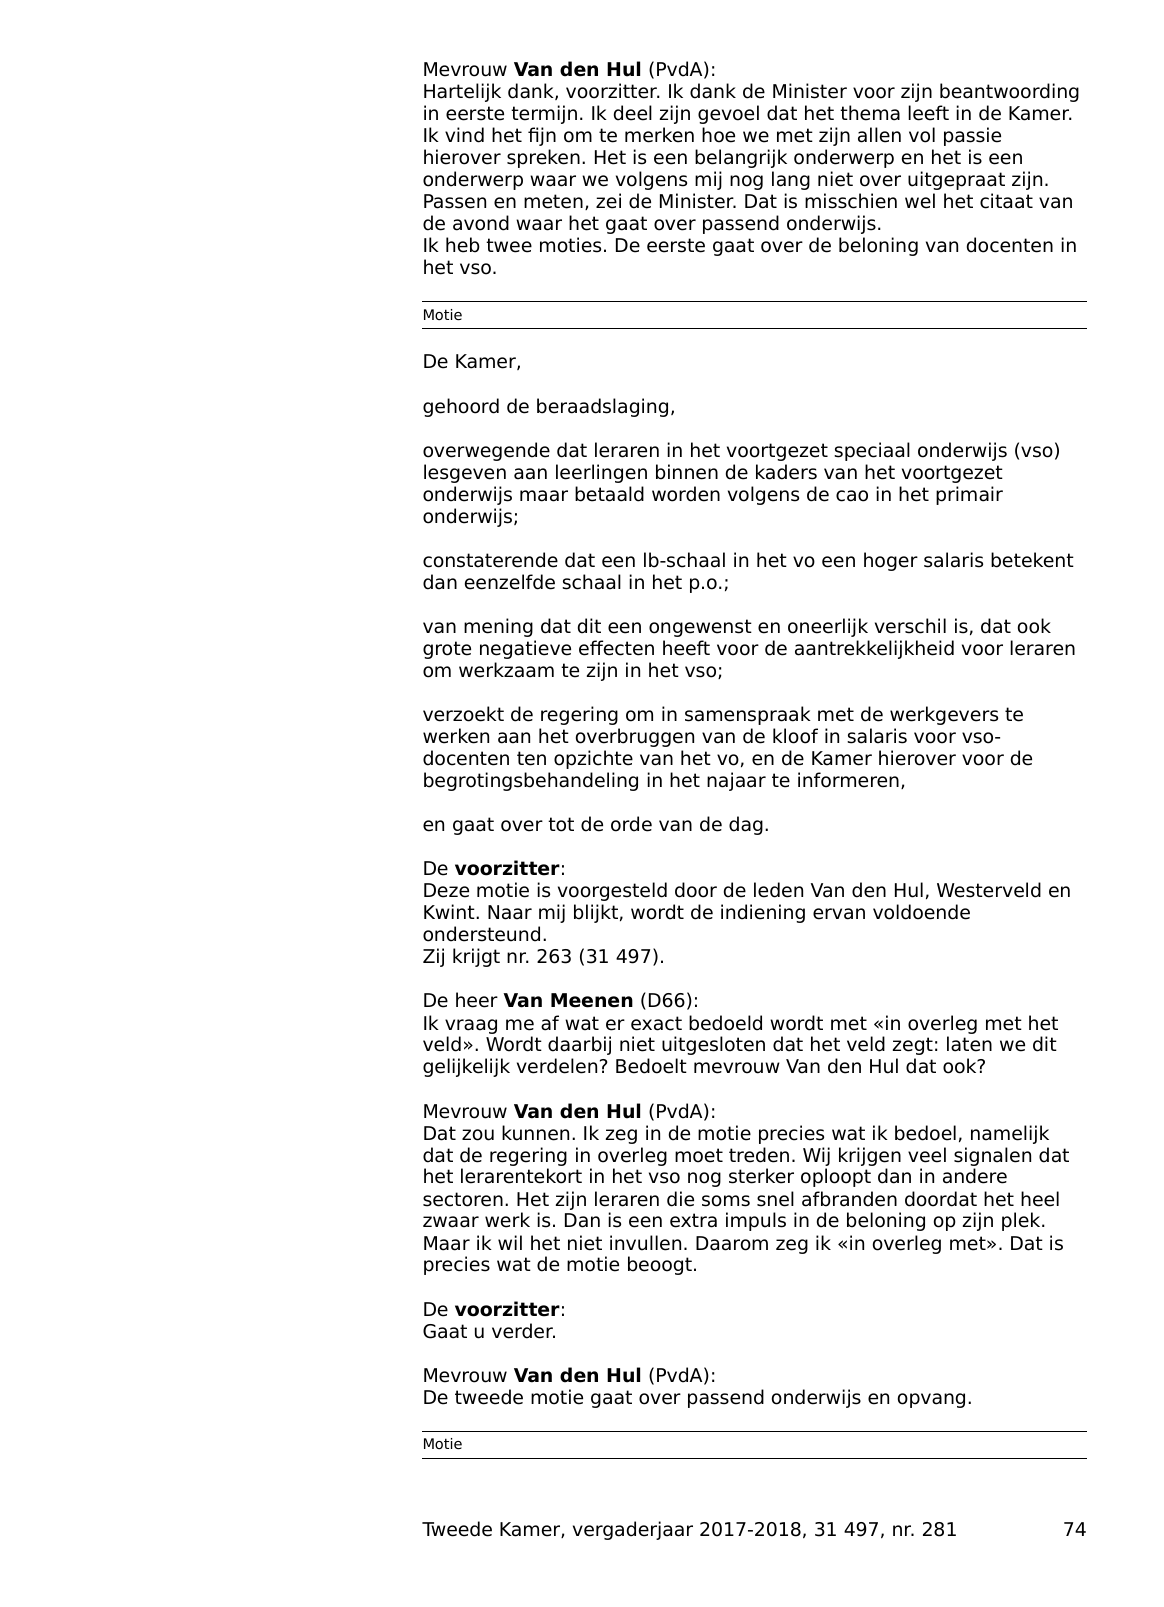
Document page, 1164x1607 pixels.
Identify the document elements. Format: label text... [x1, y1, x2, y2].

text Deze motie is voorgesteld door de leden Van den Hul, Westerveld en Kwint. Naar mij blijkt, wordt de indiening ervan voldoende ondersteund. [422, 880, 1087, 946]
text De voorzitter: [422, 858, 1087, 880]
text De Kamer, [422, 351, 1087, 373]
text Mevrouw Van den Hul (PvdA): [422, 1101, 1087, 1122]
text constaterende dat een lb-schaal in het vo een hoger salaris betekent dan eenzelfde schaal in het p.o.; [422, 550, 1087, 594]
text en gaat over tot de orde van de dag. [422, 814, 1087, 836]
text Gaat u verder. [422, 1321, 1087, 1342]
text gehoord de beraadslaging, [422, 396, 1087, 417]
table_header Motie [422, 302, 1087, 328]
text Zij krijgt nr. 263 (31 497). [422, 946, 1087, 968]
text De tweede motie gaat over passend onderwijs en opvang. [422, 1387, 1087, 1409]
text Dat zou kunnen. Ik zeg in de motie precies wat ik bedoel, namelijk dat de regering in overleg moet treden. Wij krijgen veel signalen dat het lerarentekort in het vso nog sterker oploopt dan in andere sectoren. Het zijn leraren die soms snel afbranden doordat het heel zwaar werk is. Dan is een extra impuls in de beloning op zijn plek. Maar ik wil het niet invullen. Daarom zeg ik «in overleg met». Dat is precies wat de motie beoogt. [422, 1122, 1087, 1276]
text Hartelijk dank, voorzitter. Ik dank de Minister voor zijn beantwoording in eerste termijn. Ik deel zijn gevoel dat het thema leeft in de Kamer. Ik vind het fijn om te merken hoe we met zijn allen vol passie hierover spreken. Het is een belangrijk onderwerp en het is een onderwerp waar we volgens mij nog lang niet over uitgepraat zijn. Passen en meten, zei de Minister. Dat is misschien wel het citaat van de avond waar het gaat over passend onderwijs. [422, 81, 1087, 235]
text Mevrouw Van den Hul (PvdA): [422, 1365, 1087, 1387]
text van mening dat dit een ongewenst en oneerlijk verschil is, dat ook grote negatieve effecten heeft voor de aantrekkelijkheid voor leraren om werkzaam te zijn in het vso; [422, 616, 1087, 682]
text De voorzitter: [422, 1298, 1087, 1321]
text Mevrouw Van den Hul (PvdA): [422, 59, 1087, 81]
table_header Motie [422, 1432, 1087, 1458]
text overwegende dat leraren in het voortgezet speciaal onderwijs (vso) lesgeven aan leerlingen binnen de kaders van het voortgezet onderwijs maar betaald worden volgens de cao in het primair onderwijs; [422, 440, 1087, 528]
text Ik heb twee moties. De eerste gaat over de beloning van docenten in het vso. [422, 235, 1087, 279]
text Ik vraag me af wat er exact bedoeld wordt met «in overleg met het veld». Wordt daarbij niet uitgesloten dat het veld zegt: laten we dit gelijkelijk verdelen? Bedoelt mevrouw Van den Hul dat ook? [422, 1012, 1087, 1078]
text verzoekt de regering om in samenspraak met de werkgevers te werken aan het overbruggen van de kloof in salaris voor vso-docenten ten opzichte van het vo, en de Kamer hierover voor de begrotingsbehandeling in het najaar te informeren, [422, 704, 1087, 792]
text De heer Van Meenen (D66): [422, 990, 1087, 1012]
